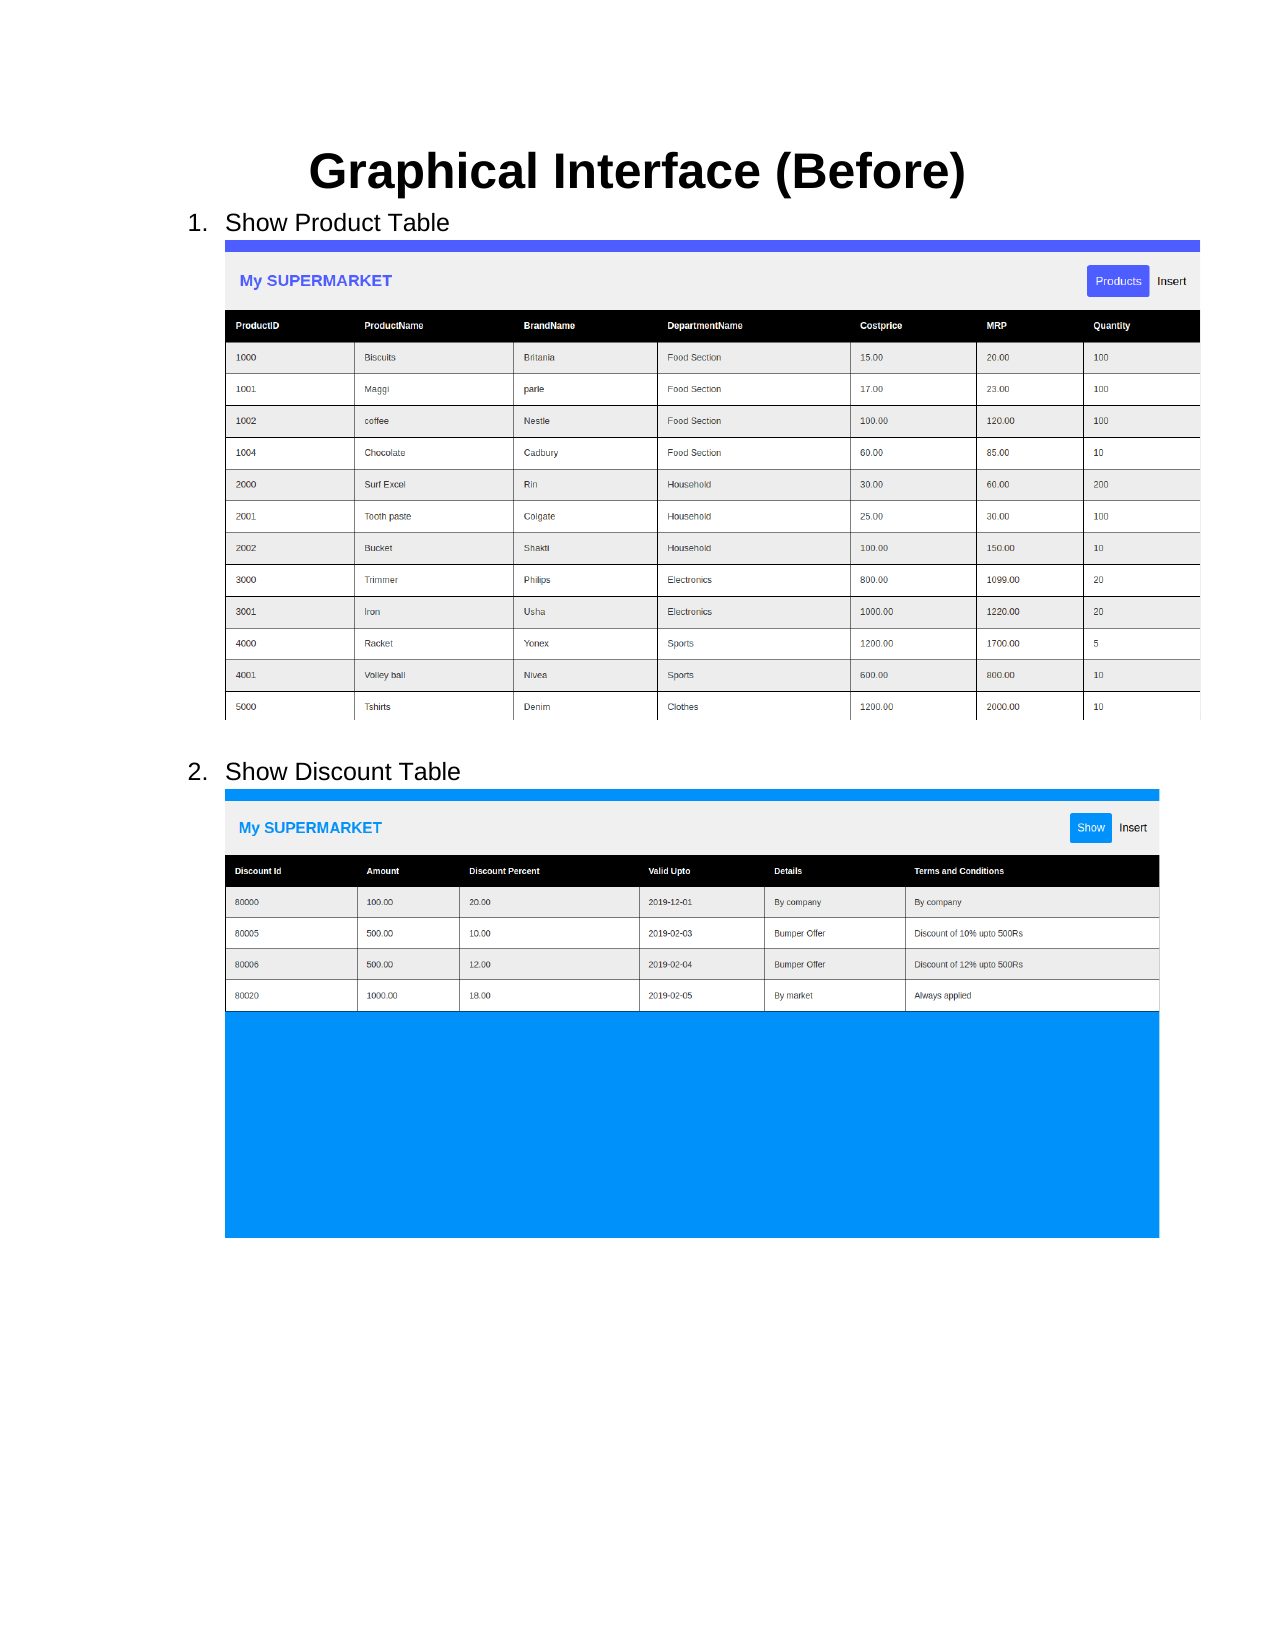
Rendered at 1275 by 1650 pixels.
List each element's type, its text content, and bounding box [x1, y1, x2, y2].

list Show Discount Table [187, 757, 1125, 785]
picture [225, 789, 1160, 1238]
text Graphical Interface (Before) [150, 141, 1125, 199]
picture [225, 240, 1200, 720]
list Show Product Table [187, 207, 1125, 236]
